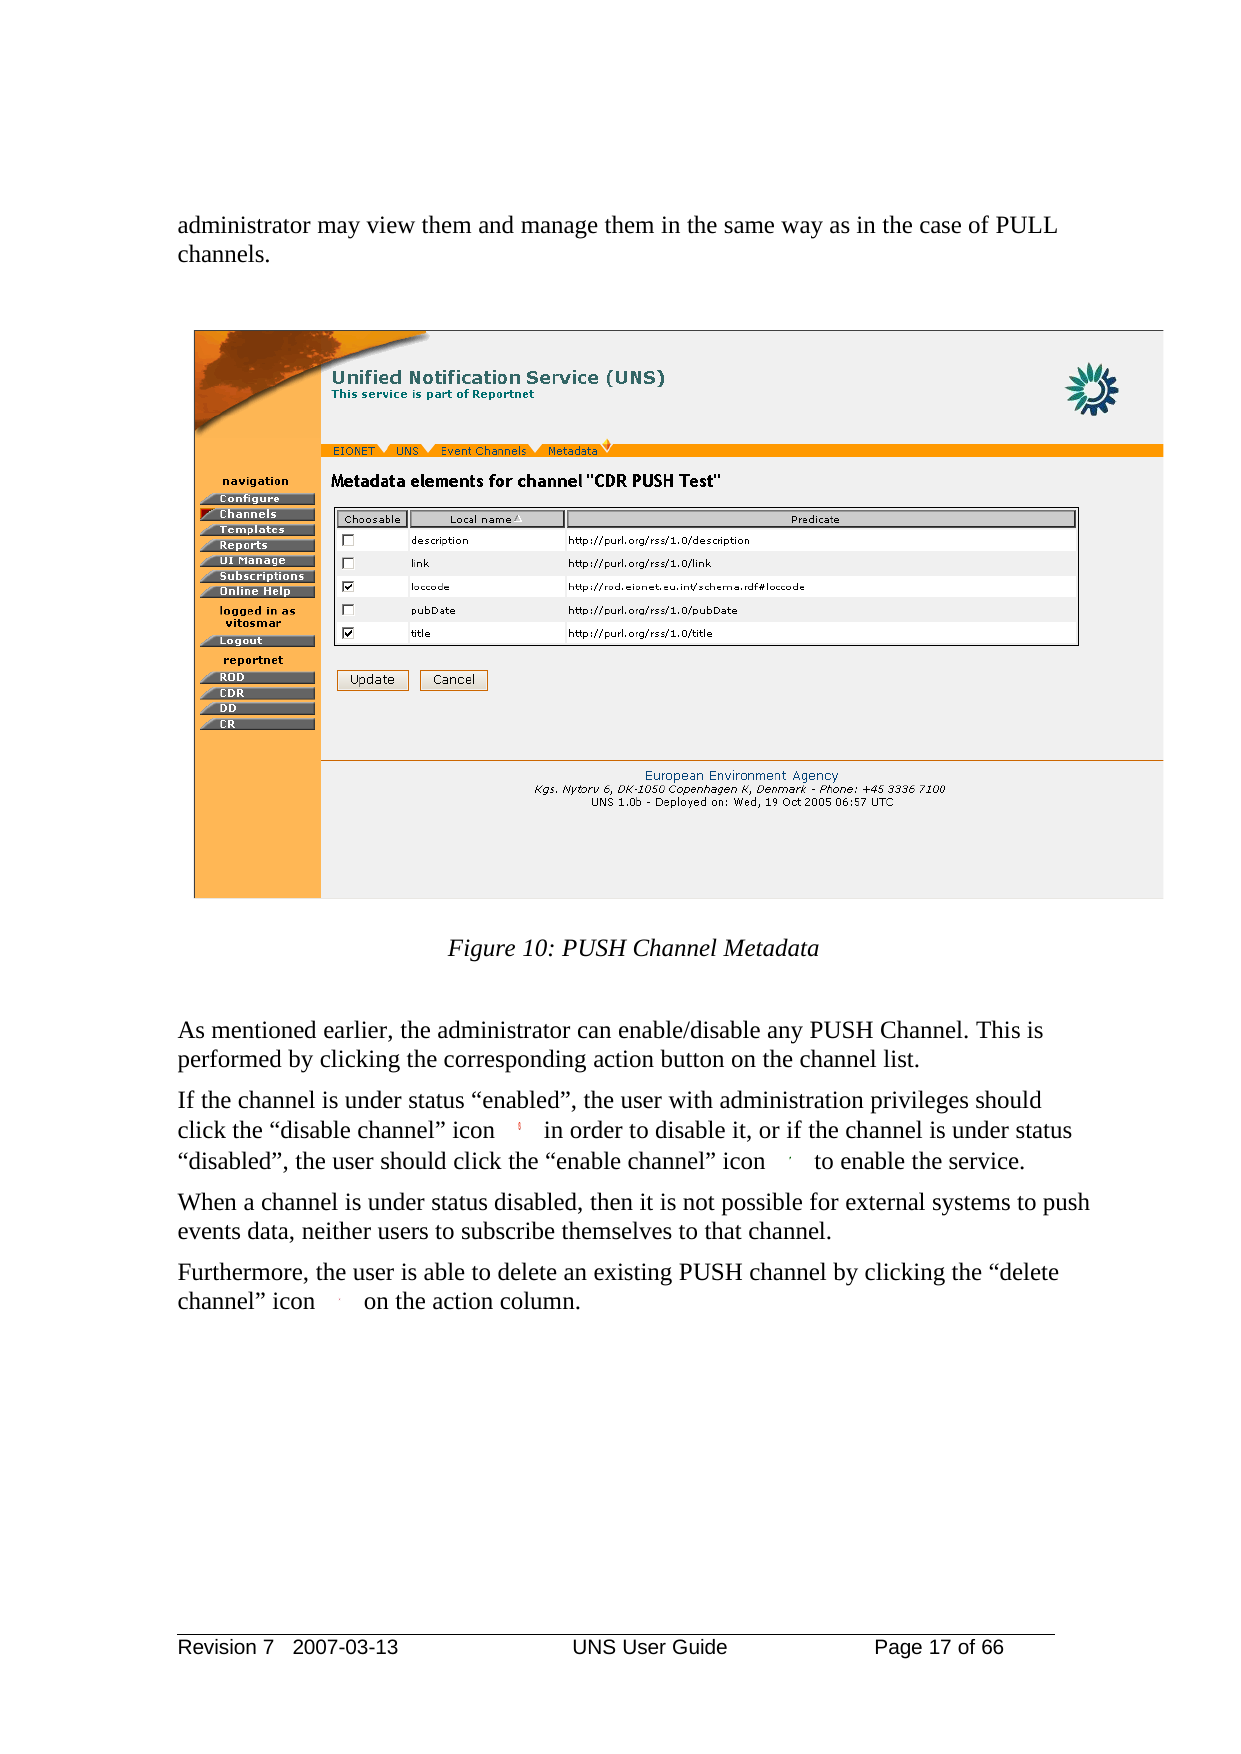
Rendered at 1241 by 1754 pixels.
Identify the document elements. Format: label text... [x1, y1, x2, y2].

text When a channel is under status disabled, then it is not possible for external systems to push events data, neither users to subscribe themselves to that channel. [177, 1187, 1092, 1245]
text Furthermore, the user is able to delete an existing PUSH channel by clicking the “delete channel” icon on the action column. [177, 1257, 1092, 1315]
text administrator may view them and manage them in the same way as in the case of PULL channels. [177, 210, 1092, 268]
text Figure 10: PUSH Channel Metadata [177, 932, 1092, 961]
text If the channel is under status “enabled”, the user with administration privileges should click the “disable channel” icon in order to disable it, or if the channel is under status “disabled”, the user should click the “enable channel” icon to enable the service. [177, 1085, 1092, 1175]
picture [193, 330, 1164, 899]
text As mentioned earlier, the administrator can enable/disable any PUSH Channel. This is performed by clicking the corresponding action button on the channel list. [177, 1015, 1092, 1073]
